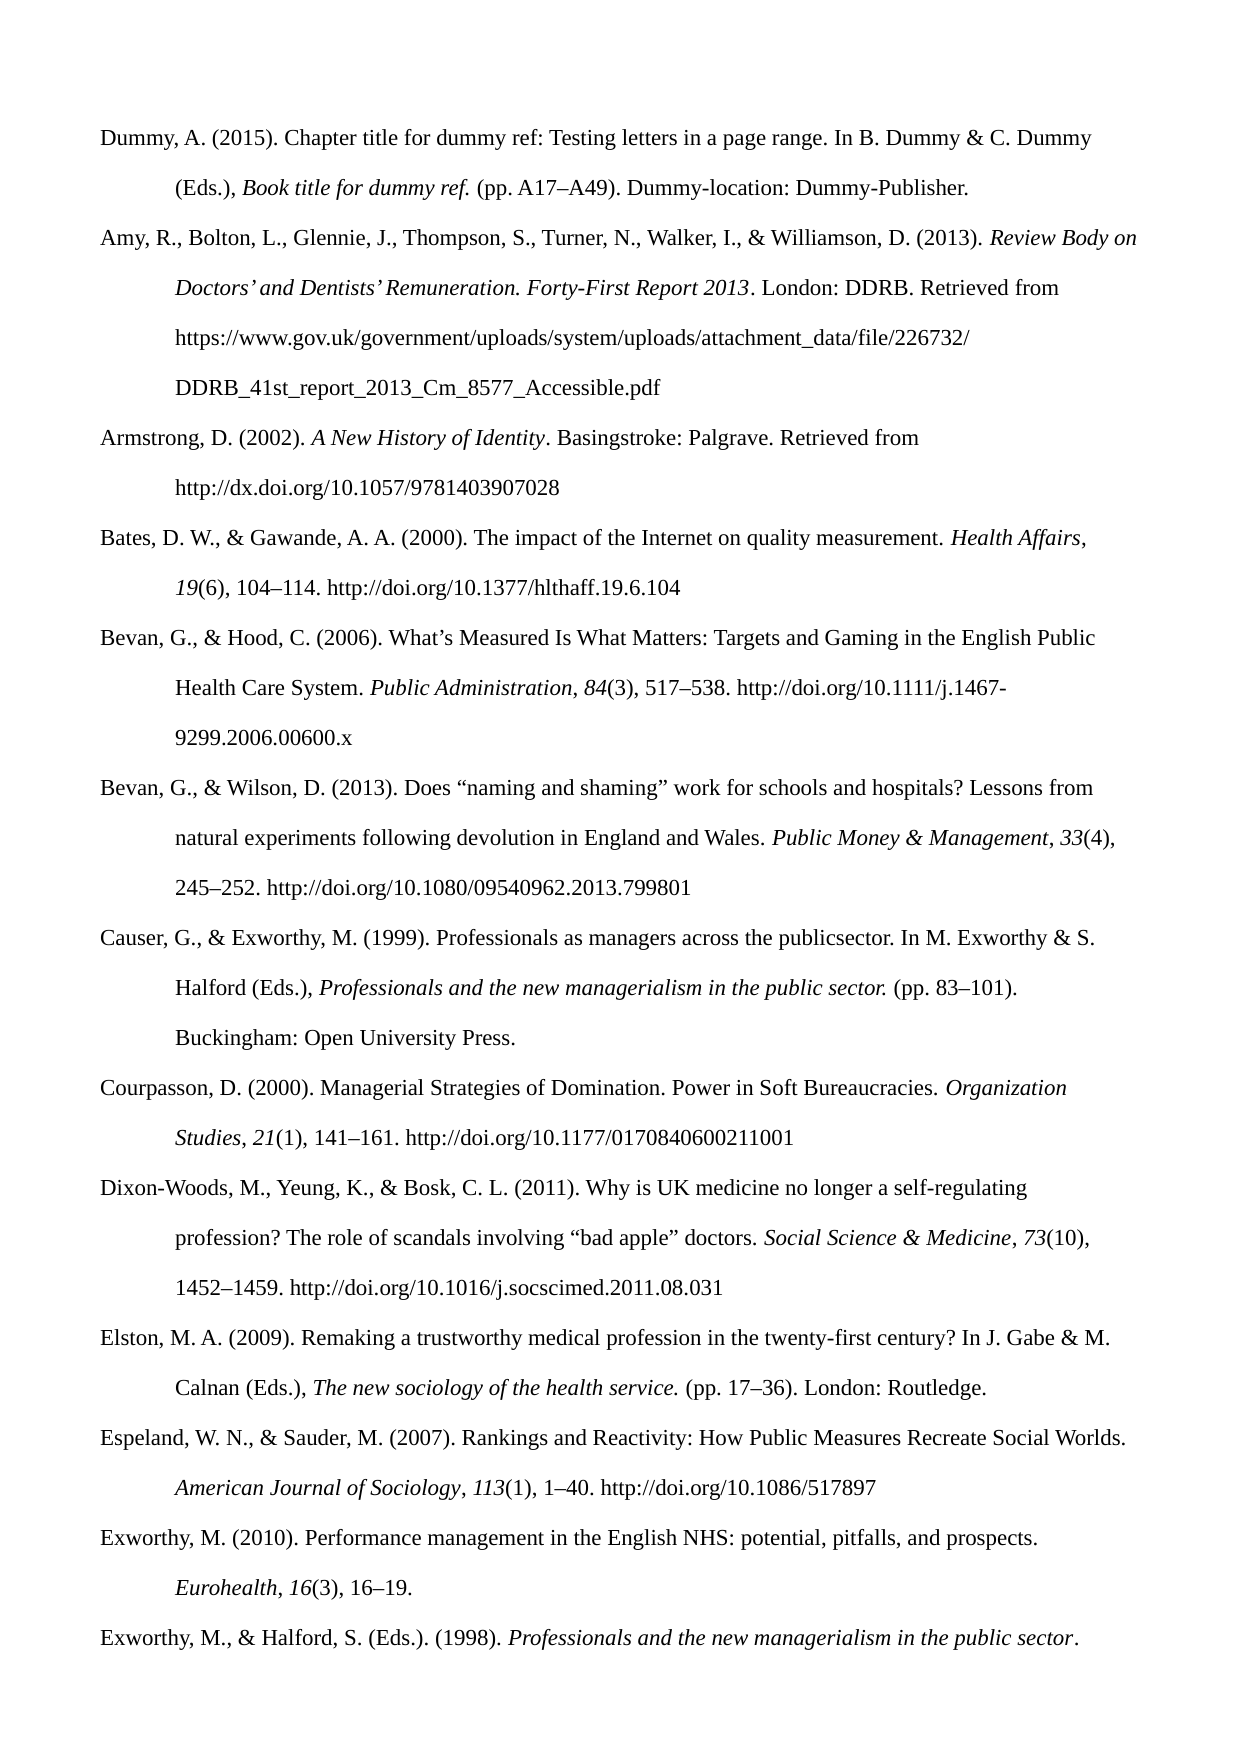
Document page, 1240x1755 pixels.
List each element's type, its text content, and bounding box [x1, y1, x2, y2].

text Exworthy, M. (2010). Performance management in the English NHS: potential, pitfalls, and prospects. Eurohealth, 16(3), 16–19. [100, 1500, 1139, 1600]
text Dummy, A. (2015). Chapter title for dummy ref: Testing letters in a page range. In B. Dummy & C. Dummy (Eds.), Book title for dummy ref. (pp. A17–A49). Dummy-location: Dummy-Publisher. [100, 100, 1139, 200]
text Elston, M. A. (2009). Remaking a trustworthy medical profession in the twenty-first century? In J. Gabe & M. Calnan (Eds.), The new sociology of the health service. (pp. 17–36). London: Routledge. [100, 1300, 1139, 1400]
text Causer, G., & Exworthy, M. (1999). Professionals as managers across the publicsector. In M. Exworthy & S. Halford (Eds.), Professionals and the new managerialism in the public sector. (pp. 83–101). Buckingham: Open University Press. [100, 900, 1139, 1050]
text Courpasson, D. (2000). Managerial Strategies of Domination. Power in Soft Bureaucracies. Organization Studies, 21(1), 141–161. http://doi.org/10.1177/0170840600211001 [100, 1050, 1139, 1150]
text Espeland, W. N., & Sauder, M. (2007). Rankings and Reactivity: How Public Measures Recreate Social Worlds. American Journal of Sociology, 113(1), 1–40. http://doi.org/10.1086/517897 [100, 1400, 1139, 1500]
text Bates, D. W., & Gawande, A. A. (2000). The impact of the Internet on quality measurement. Health Affairs, 19(6), 104–114. http://doi.org/10.1377/hlthaff.19.6.104 [100, 500, 1139, 600]
text Dixon-Woods, M., Yeung, K., & Bosk, C. L. (2011). Why is UK medicine no longer a self-regulating profession? The role of scandals involving “bad apple” doctors. Social Science & Medicine, 73(10), 1452–1459. http://doi.org/10.1016/j.socscimed.2011.08.031 [100, 1150, 1139, 1300]
text Armstrong, D. (2002). A New History of Identity. Basingstroke: Palgrave. Retrieved from http://dx.doi.org/10.1057/9781403907028 [100, 400, 1139, 500]
text Bevan, G., & Hood, C. (2006). What’s Measured Is What Matters: Targets and Gaming in the English Public Health Care System. Public Administration, 84(3), 517–538. http://doi.org/10.1111/j.1467-9299.2006.00600.x [100, 600, 1139, 750]
text Amy, R., Bolton, L., Glennie, J., Thompson, S., Turner, N., Walker, I., & Williamson, D. (2013). Review Body on Doctors’ and Dentists’ Remuneration. Forty-First Report 2013. London: DDRB. Retrieved from https://www.gov.uk/government/uploads/system/uploads/attachment_data/file/226732/DDRB_41st_report_2013_Cm_8577_Accessible.pdf [100, 200, 1139, 400]
text Bevan, G., & Wilson, D. (2013). Does “naming and shaming” work for schools and hospitals? Lessons from natural experiments following devolution in England and Wales. Public Money & Management, 33(4), 245–252. http://doi.org/10.1080/09540962.2013.799801 [100, 750, 1139, 900]
text Exworthy, M., & Halford, S. (Eds.). (1998). Professionals and the new managerialism in the public sector. [100, 1600, 1139, 1650]
